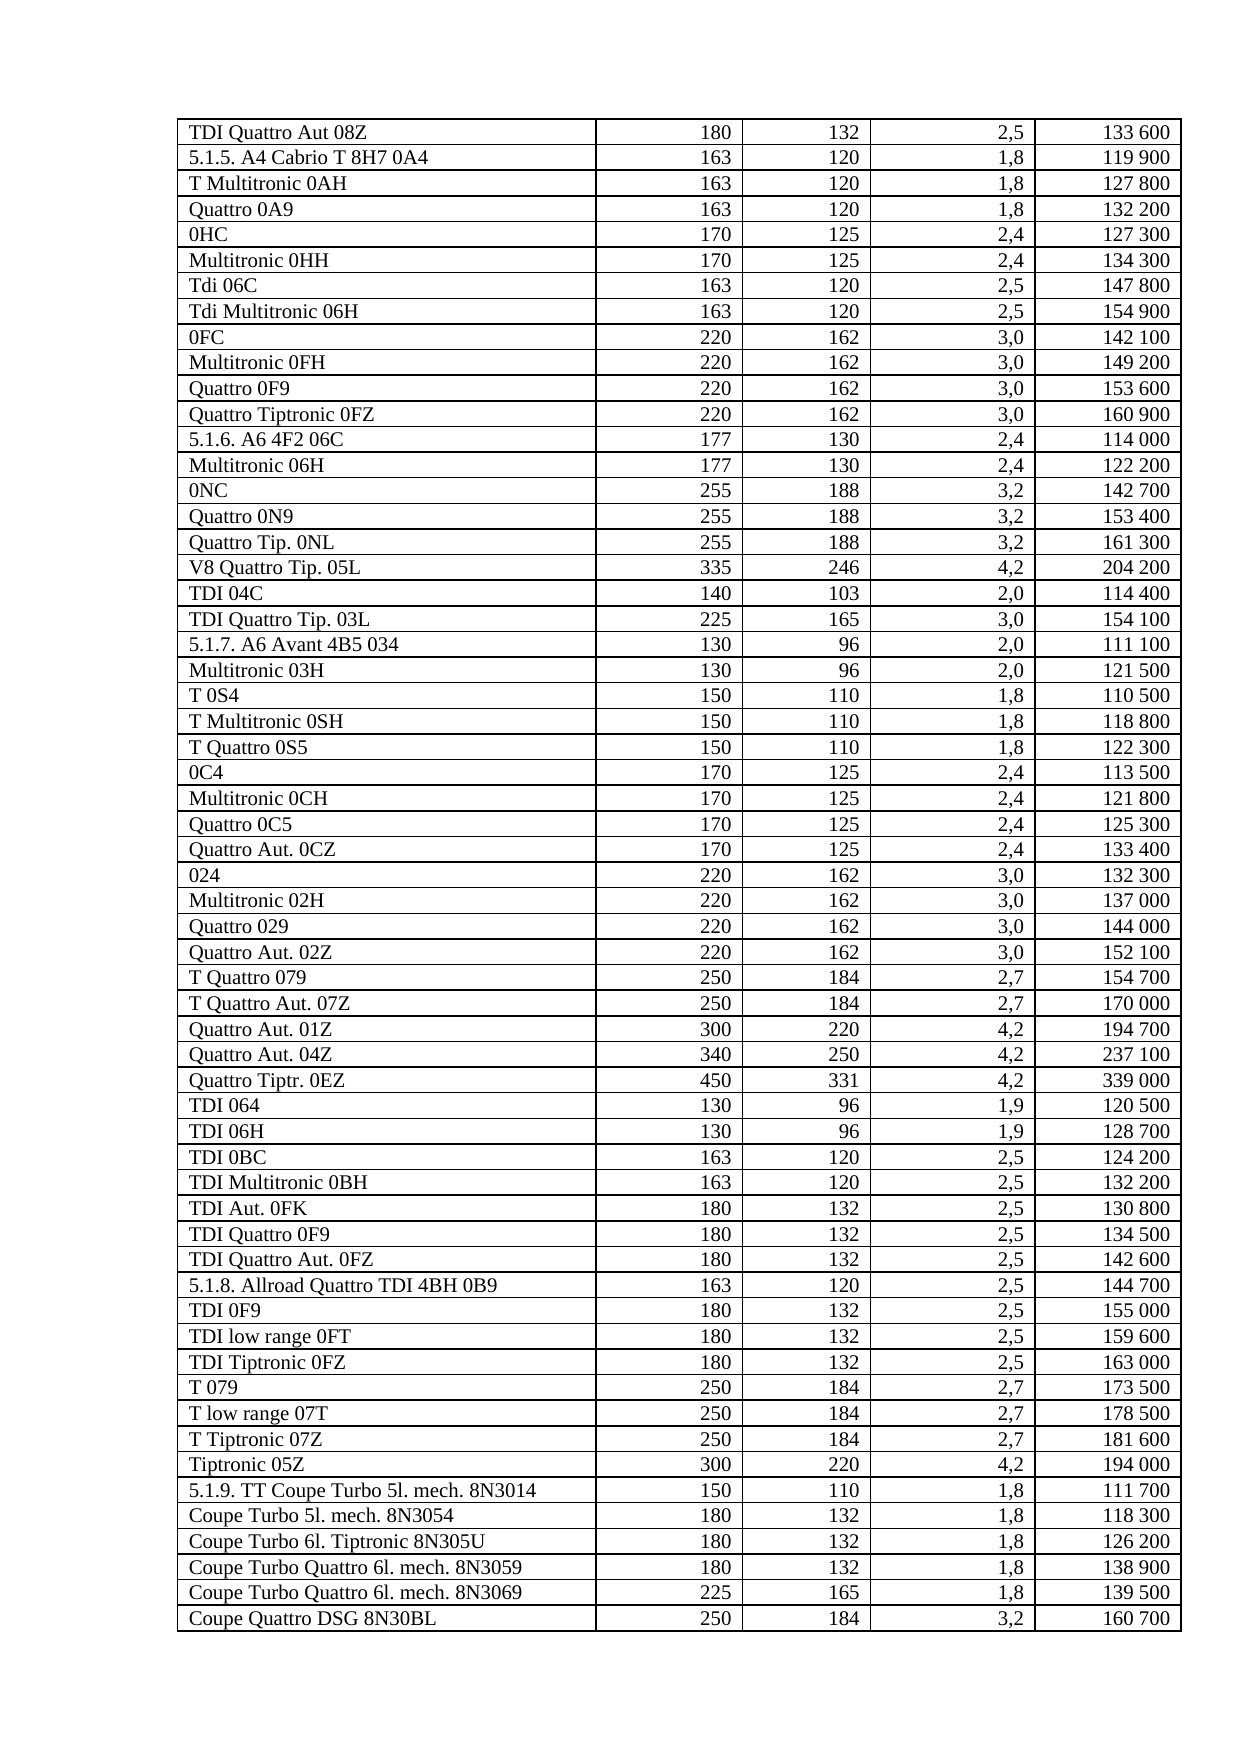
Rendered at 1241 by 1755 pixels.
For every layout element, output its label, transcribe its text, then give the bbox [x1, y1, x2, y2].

table_cell 132 [743, 1196, 870, 1220]
table_cell 125 [743, 248, 870, 272]
table_cell T low range 07T [178, 1401, 595, 1425]
table_cell 161 300 [1036, 530, 1180, 554]
table_cell 2,0 [871, 632, 1034, 656]
table_cell 0C4 [178, 760, 595, 784]
table_cell 3,0 [871, 350, 1034, 374]
table_cell Coupe Quattro DSG 8N30BL [178, 1606, 595, 1630]
table_cell 2,5 [871, 1196, 1034, 1220]
table_cell 120 [743, 145, 870, 169]
table_cell TDI Aut. 0FK [178, 1196, 595, 1220]
table_cell 225 [597, 607, 742, 631]
table_cell 1,9 [871, 1093, 1034, 1117]
table_cell 96 [743, 1093, 870, 1117]
table_cell 220 [597, 325, 742, 349]
table_cell Coupe Turbo Quattro 6l. mech. 8N3059 [178, 1555, 595, 1579]
table_cell 96 [743, 632, 870, 656]
table_cell 134 500 [1036, 1222, 1180, 1246]
table_cell 2,5 [871, 1247, 1034, 1271]
table_cell 5.1.9. TT Coupe Turbo 5l. mech. 8N3014 [178, 1478, 595, 1502]
table_cell 184 [743, 1375, 870, 1399]
table_cell 2,5 [871, 1298, 1034, 1322]
table_cell 2,4 [871, 248, 1034, 272]
table_cell 3,0 [871, 376, 1034, 400]
table_cell TDI Quattro Aut 08Z [178, 120, 595, 144]
table_cell 1,8 [871, 1555, 1034, 1579]
table_cell 237 100 [1036, 1042, 1180, 1066]
table_cell 144 700 [1036, 1273, 1180, 1297]
table_cell 120 [743, 197, 870, 221]
table_cell 147 800 [1036, 273, 1180, 297]
table_cell Quattro 0C5 [178, 812, 595, 836]
table_cell 0HC [178, 222, 595, 246]
table_cell 1,8 [871, 197, 1034, 221]
table_cell 163 [597, 299, 742, 323]
table_cell 1,9 [871, 1119, 1034, 1143]
table_cell 181 600 [1036, 1427, 1180, 1451]
table_cell T Multitronic 0SH [178, 709, 595, 733]
table_cell 111 700 [1036, 1478, 1180, 1502]
table_cell 2,0 [871, 658, 1034, 682]
table_cell 3,0 [871, 607, 1034, 631]
table_cell 188 [743, 478, 870, 502]
table_cell 170 [597, 760, 742, 784]
table_cell 204 200 [1036, 555, 1180, 579]
table_cell 110 500 [1036, 683, 1180, 707]
table_cell 132 200 [1036, 1170, 1180, 1194]
table_cell 180 [597, 1529, 742, 1553]
table_cell 150 [597, 683, 742, 707]
table_cell 113 500 [1036, 760, 1180, 784]
table_cell 3,2 [871, 478, 1034, 502]
table_cell Coupe Turbo 5l. mech. 8N3054 [178, 1503, 595, 1527]
table_cell 133 600 [1036, 120, 1180, 144]
table_cell 170 [597, 786, 742, 810]
table_cell T Tiptronic 07Z [178, 1427, 595, 1451]
table_cell 134 300 [1036, 248, 1180, 272]
table_cell 2,5 [871, 1222, 1034, 1246]
table_cell 153 600 [1036, 376, 1180, 400]
table_cell Quattro 029 [178, 914, 595, 938]
table_cell 119 900 [1036, 145, 1180, 169]
table_cell 1,8 [871, 709, 1034, 733]
table_cell 132 [743, 1324, 870, 1348]
table_cell 300 [597, 1452, 742, 1476]
table_cell 180 [597, 1503, 742, 1527]
table_cell 132 [743, 1222, 870, 1246]
table_cell 163 [597, 273, 742, 297]
table_cell 2,4 [871, 837, 1034, 861]
table_cell 111 100 [1036, 632, 1180, 656]
table_cell TDI 0F9 [178, 1298, 595, 1322]
table_cell Coupe Turbo 6l. Tiptronic 8N305U [178, 1529, 595, 1553]
table_cell Multitronic 02H [178, 888, 595, 912]
table_cell 140 [597, 581, 742, 605]
table_cell 159 600 [1036, 1324, 1180, 1348]
table_cell Multitronic 03H [178, 658, 595, 682]
table_cell 124 200 [1036, 1145, 1180, 1169]
table_cell 125 [743, 760, 870, 784]
table_cell 3,0 [871, 940, 1034, 964]
table_cell 184 [743, 991, 870, 1015]
table_cell 3,0 [871, 863, 1034, 887]
table_cell 1,8 [871, 1529, 1034, 1553]
table_cell 0FC [178, 325, 595, 349]
table_cell 96 [743, 1119, 870, 1143]
table_cell 155 000 [1036, 1298, 1180, 1322]
table_cell 160 900 [1036, 402, 1180, 426]
table_cell 2,4 [871, 453, 1034, 477]
table_cell 3,0 [871, 402, 1034, 426]
table_cell 3,2 [871, 1606, 1034, 1630]
table_cell 122 200 [1036, 453, 1180, 477]
table_cell TDI Quattro Aut. 0FZ [178, 1247, 595, 1271]
table_cell 110 [743, 683, 870, 707]
table_cell 3,0 [871, 914, 1034, 938]
table_cell 127 300 [1036, 222, 1180, 246]
table_cell 220 [597, 376, 742, 400]
table_cell 103 [743, 581, 870, 605]
table_cell TDI low range 0FT [178, 1324, 595, 1348]
table_cell 165 [743, 607, 870, 631]
table_cell 184 [743, 1606, 870, 1630]
table_cell 180 [597, 1298, 742, 1322]
table_cell 255 [597, 504, 742, 528]
table_cell 120 [743, 299, 870, 323]
table_cell 122 300 [1036, 735, 1180, 759]
table_cell 220 [597, 402, 742, 426]
table_cell TDI 0BC [178, 1145, 595, 1169]
table_cell Multitronic 0FH [178, 350, 595, 374]
table_cell 170 [597, 812, 742, 836]
table_cell 2,5 [871, 1170, 1034, 1194]
table_cell V8 Quattro Tip. 05L [178, 555, 595, 579]
table_cell 220 [597, 940, 742, 964]
table_cell Quattro 0A9 [178, 197, 595, 221]
table_cell 126 200 [1036, 1529, 1180, 1553]
table_cell 177 [597, 427, 742, 451]
table_cell Quattro 0F9 [178, 376, 595, 400]
table_cell 255 [597, 478, 742, 502]
table_cell 2,5 [871, 1324, 1034, 1348]
table_cell T Quattro 079 [178, 965, 595, 989]
table_cell 153 400 [1036, 504, 1180, 528]
table_cell TDI Multitronic 0BH [178, 1170, 595, 1194]
table_cell T 0S4 [178, 683, 595, 707]
table_cell 220 [743, 1452, 870, 1476]
table_cell 162 [743, 325, 870, 349]
table_cell 120 [743, 1145, 870, 1169]
table_cell 173 500 [1036, 1375, 1180, 1399]
table_cell 154 700 [1036, 965, 1180, 989]
table_cell 340 [597, 1042, 742, 1066]
table_cell 142 600 [1036, 1247, 1180, 1271]
table_cell 3,2 [871, 530, 1034, 554]
table_cell TDI 06H [178, 1119, 595, 1143]
table_cell 138 900 [1036, 1555, 1180, 1579]
table_cell 246 [743, 555, 870, 579]
table_cell 130 800 [1036, 1196, 1180, 1220]
table_cell 331 [743, 1068, 870, 1092]
table_cell 220 [597, 914, 742, 938]
table_cell 2,4 [871, 222, 1034, 246]
table_cell Quattro Tiptr. 0EZ [178, 1068, 595, 1092]
table_cell 170 000 [1036, 991, 1180, 1015]
table_cell 2,7 [871, 991, 1034, 1015]
table_cell 142 700 [1036, 478, 1180, 502]
table_cell 180 [597, 1350, 742, 1374]
table_cell 118 300 [1036, 1503, 1180, 1527]
table_cell 125 [743, 222, 870, 246]
table_cell 154 100 [1036, 607, 1180, 631]
table_cell 3,0 [871, 325, 1034, 349]
table_cell 180 [597, 1247, 742, 1271]
table_cell 250 [597, 1427, 742, 1451]
table_cell 188 [743, 504, 870, 528]
table_cell 110 [743, 735, 870, 759]
table_cell 188 [743, 530, 870, 554]
table_cell 1,8 [871, 1503, 1034, 1527]
table_cell 184 [743, 965, 870, 989]
table_cell 184 [743, 1401, 870, 1425]
table_cell 132 [743, 1298, 870, 1322]
table_cell 194 700 [1036, 1017, 1180, 1041]
table_cell 194 000 [1036, 1452, 1180, 1476]
table_cell 4,2 [871, 1452, 1034, 1476]
table_cell 162 [743, 863, 870, 887]
table_cell 2,5 [871, 1273, 1034, 1297]
table_cell TDI 064 [178, 1093, 595, 1117]
table_cell 160 700 [1036, 1606, 1180, 1630]
table_cell 4,2 [871, 1042, 1034, 1066]
table_cell 5.1.6. A6 4F2 06C [178, 427, 595, 451]
table_cell 114 000 [1036, 427, 1180, 451]
table_cell Tdi 06C [178, 273, 595, 297]
table_cell 120 [743, 273, 870, 297]
table_cell 114 400 [1036, 581, 1180, 605]
table_cell Tiptronic 05Z [178, 1452, 595, 1476]
table_cell 163 000 [1036, 1350, 1180, 1374]
table_cell 2,7 [871, 1401, 1034, 1425]
table_cell 2,4 [871, 786, 1034, 810]
table_cell 163 [597, 1273, 742, 1297]
table_cell 132 [743, 1247, 870, 1271]
table_cell 170 [597, 248, 742, 272]
table_cell 139 500 [1036, 1580, 1180, 1604]
table_cell T Multitronic 0AH [178, 171, 595, 195]
table_cell 149 200 [1036, 350, 1180, 374]
table_cell 178 500 [1036, 1401, 1180, 1425]
table_cell 4,2 [871, 1017, 1034, 1041]
table_cell 250 [597, 1401, 742, 1425]
table_cell 162 [743, 940, 870, 964]
table_cell 1,8 [871, 145, 1034, 169]
table_cell 2,4 [871, 760, 1034, 784]
table_cell 450 [597, 1068, 742, 1092]
table_cell 225 [597, 1580, 742, 1604]
table_cell TDI Quattro 0F9 [178, 1222, 595, 1246]
table_cell 5.1.8. Allroad Quattro TDI 4BH 0B9 [178, 1273, 595, 1297]
table_cell 163 [597, 145, 742, 169]
table_cell 180 [597, 120, 742, 144]
table_cell 162 [743, 350, 870, 374]
table_cell Tdi Multitronic 06H [178, 299, 595, 323]
table_cell 132 [743, 1503, 870, 1527]
table_cell TDI 04C [178, 581, 595, 605]
table_cell 1,8 [871, 1580, 1034, 1604]
table_cell 339 000 [1036, 1068, 1180, 1092]
table_cell 125 [743, 837, 870, 861]
table_cell 150 [597, 735, 742, 759]
table_cell 133 400 [1036, 837, 1180, 861]
table_cell 137 000 [1036, 888, 1180, 912]
table_cell 150 [597, 1478, 742, 1502]
table_cell 2,4 [871, 427, 1034, 451]
table_cell 165 [743, 1580, 870, 1604]
table_cell 180 [597, 1196, 742, 1220]
table_cell 177 [597, 453, 742, 477]
table_cell 154 900 [1036, 299, 1180, 323]
table_cell 2,0 [871, 581, 1034, 605]
table_cell 130 [597, 1119, 742, 1143]
table_cell 220 [597, 888, 742, 912]
table_cell 2,5 [871, 273, 1034, 297]
table_cell Quattro Tiptronic 0FZ [178, 402, 595, 426]
table_cell 1,8 [871, 171, 1034, 195]
table_cell 170 [597, 222, 742, 246]
table_cell TDI Tiptronic 0FZ [178, 1350, 595, 1374]
table_cell 120 [743, 171, 870, 195]
table_cell 162 [743, 914, 870, 938]
table_cell 120 [743, 1170, 870, 1194]
table_cell 132 [743, 1529, 870, 1553]
table_cell 2,4 [871, 812, 1034, 836]
table_cell 024 [178, 863, 595, 887]
table_cell 110 [743, 709, 870, 733]
table_cell 125 300 [1036, 812, 1180, 836]
table_cell 250 [743, 1042, 870, 1066]
table_cell 163 [597, 1170, 742, 1194]
table_cell 2,7 [871, 1375, 1034, 1399]
table_cell Quattro Aut. 02Z [178, 940, 595, 964]
table_cell 1,8 [871, 683, 1034, 707]
table_cell Quattro Aut. 01Z [178, 1017, 595, 1041]
table_cell 250 [597, 1375, 742, 1399]
table_cell 121 800 [1036, 786, 1180, 810]
table_cell Coupe Turbo Quattro 6l. mech. 8N3069 [178, 1580, 595, 1604]
table_cell 110 [743, 1478, 870, 1502]
table_cell 128 700 [1036, 1119, 1180, 1143]
table_cell 220 [597, 350, 742, 374]
table_cell 180 [597, 1324, 742, 1348]
table_cell 3,0 [871, 888, 1034, 912]
table_cell 180 [597, 1555, 742, 1579]
table_cell 5.1.7. A6 Avant 4B5 034 [178, 632, 595, 656]
table_cell 1,8 [871, 1478, 1034, 1502]
table_cell 5.1.5. A4 Cabrio T 8H7 0A4 [178, 145, 595, 169]
table_cell Multitronic 06H [178, 453, 595, 477]
table_cell 250 [597, 991, 742, 1015]
table_cell 163 [597, 197, 742, 221]
table_cell 120 [743, 1273, 870, 1297]
table_cell 4,2 [871, 555, 1034, 579]
table_cell 96 [743, 658, 870, 682]
table_cell 0NC [178, 478, 595, 502]
table_cell Multitronic 0CH [178, 786, 595, 810]
table_cell 163 [597, 171, 742, 195]
table_cell 152 100 [1036, 940, 1180, 964]
table_cell 162 [743, 402, 870, 426]
table_cell 2,5 [871, 299, 1034, 323]
table_cell T 079 [178, 1375, 595, 1399]
table_cell 2,5 [871, 120, 1034, 144]
table_cell 180 [597, 1222, 742, 1246]
table_cell Quattro Tip. 0NL [178, 530, 595, 554]
table_cell 132 [743, 120, 870, 144]
table_cell 2,7 [871, 965, 1034, 989]
table_cell 300 [597, 1017, 742, 1041]
table_cell 130 [597, 632, 742, 656]
table_cell 162 [743, 888, 870, 912]
table_cell 184 [743, 1427, 870, 1451]
table_cell 4,2 [871, 1068, 1034, 1092]
table_cell 2,5 [871, 1145, 1034, 1169]
table_cell Quattro 0N9 [178, 504, 595, 528]
table_cell 130 [597, 658, 742, 682]
table_cell 335 [597, 555, 742, 579]
table_cell 220 [597, 863, 742, 887]
table_cell 130 [597, 1093, 742, 1117]
table_cell 125 [743, 812, 870, 836]
table_cell 132 [743, 1555, 870, 1579]
table_cell 250 [597, 1606, 742, 1630]
table_cell 127 800 [1036, 171, 1180, 195]
table_cell Quattro Aut. 04Z [178, 1042, 595, 1066]
table_cell 2,7 [871, 1427, 1034, 1451]
table_cell 130 [743, 427, 870, 451]
table_cell 142 100 [1036, 325, 1180, 349]
table_cell 255 [597, 530, 742, 554]
table_cell 118 800 [1036, 709, 1180, 733]
table_cell 120 500 [1036, 1093, 1180, 1117]
table_cell T Quattro Aut. 07Z [178, 991, 595, 1015]
table_cell T Quattro 0S5 [178, 735, 595, 759]
table_cell 163 [597, 1145, 742, 1169]
table_cell 130 [743, 453, 870, 477]
table_cell Quattro Aut. 0CZ [178, 837, 595, 861]
table_cell 144 000 [1036, 914, 1180, 938]
table_cell 3,2 [871, 504, 1034, 528]
table_cell 250 [597, 965, 742, 989]
table_cell 170 [597, 837, 742, 861]
table_cell 150 [597, 709, 742, 733]
table_cell 132 [743, 1350, 870, 1374]
table_cell TDI Quattro Tip. 03L [178, 607, 595, 631]
table_cell 2,5 [871, 1350, 1034, 1374]
table_cell 121 500 [1036, 658, 1180, 682]
table_cell 125 [743, 786, 870, 810]
table_cell 1,8 [871, 735, 1034, 759]
table_cell 162 [743, 376, 870, 400]
table_cell 132 300 [1036, 863, 1180, 887]
table_cell Multitronic 0HH [178, 248, 595, 272]
table_cell 220 [743, 1017, 870, 1041]
table_cell 132 200 [1036, 197, 1180, 221]
